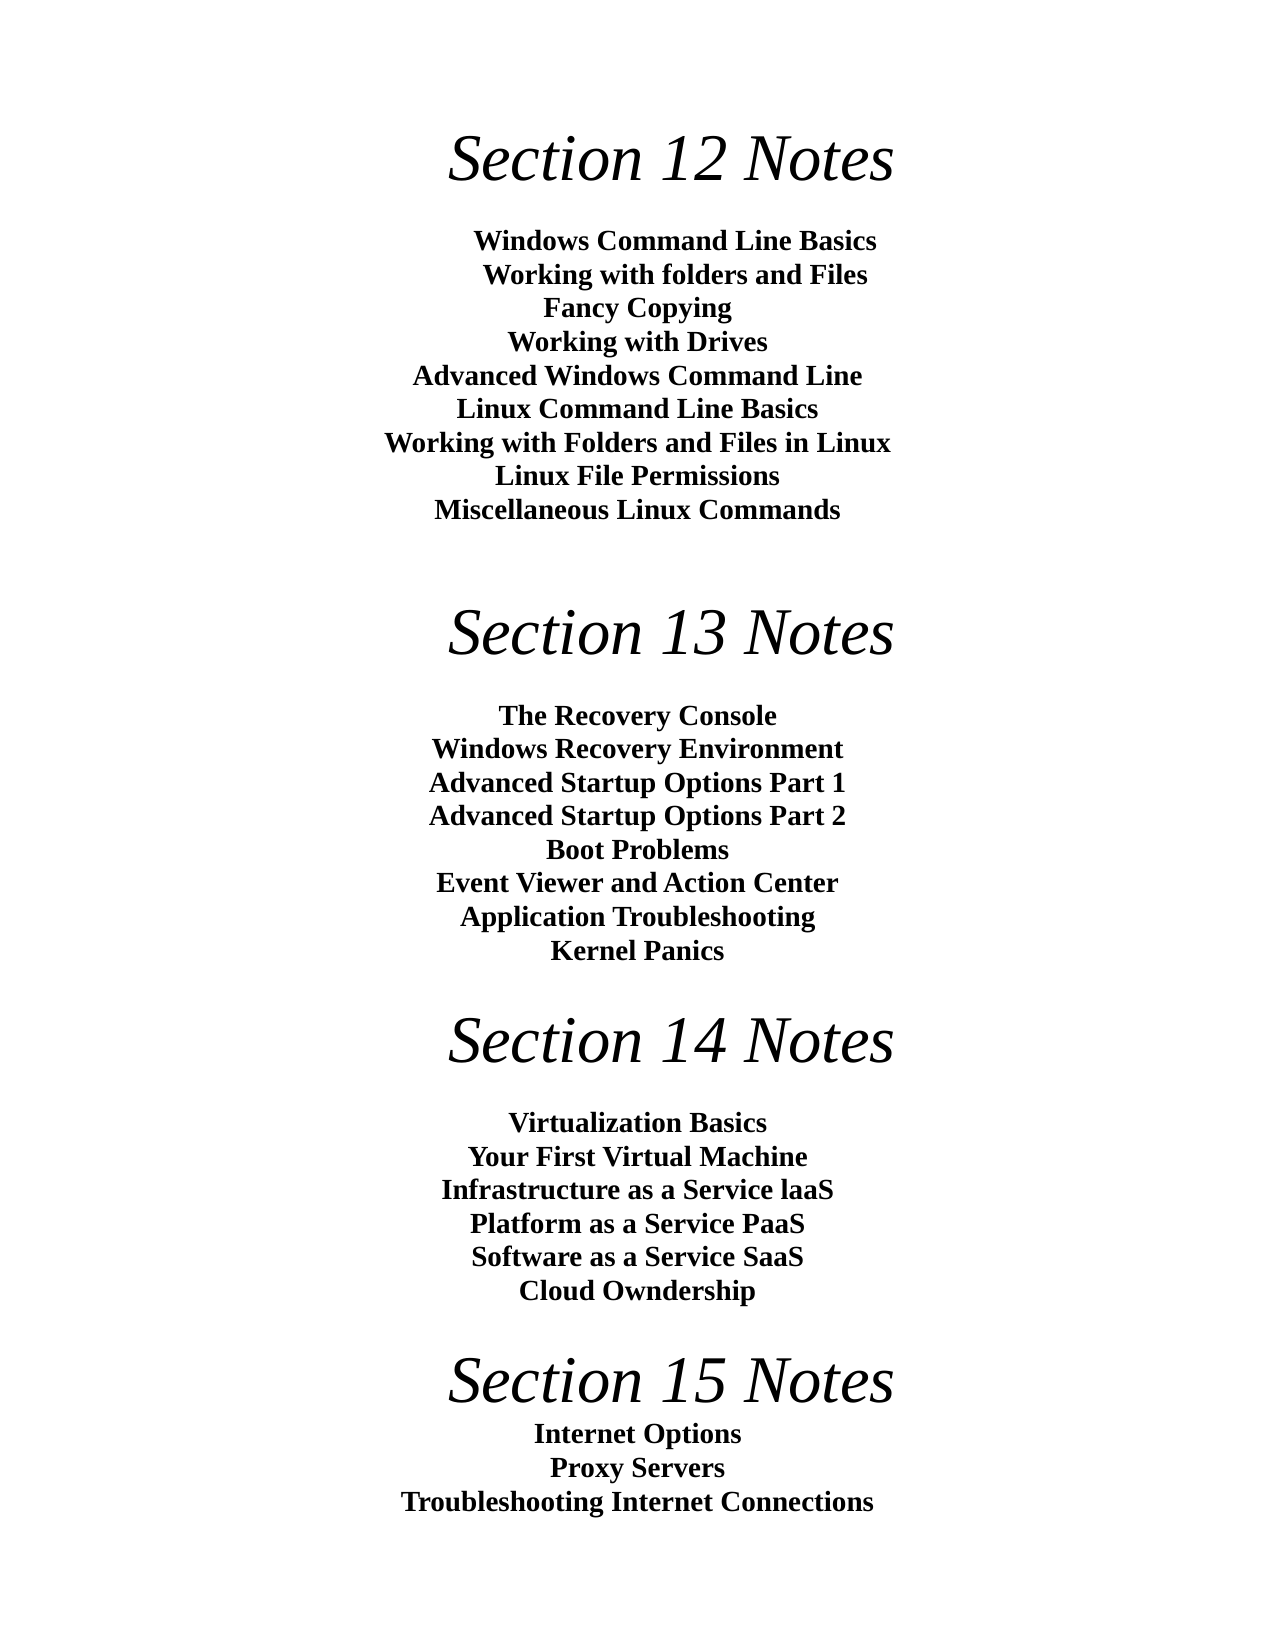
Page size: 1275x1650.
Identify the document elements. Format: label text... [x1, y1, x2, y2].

text Advanced Startup Options Part 2 [118, 798, 1157, 832]
text Troubleshooting Internet Connections [118, 1484, 1157, 1517]
text Application Troubleshooting [118, 899, 1157, 933]
text Virtualization Basics [118, 1105, 1157, 1139]
list Section 13 Notes [156, 592, 1157, 669]
text Fancy Copying [118, 291, 1157, 324]
list Working with folders and Files [156, 257, 1157, 291]
text Infrastructure as a Service laaS [118, 1172, 1157, 1206]
text Miscellaneous Linux Commands [118, 492, 1157, 525]
text Working with Folders and Files in Linux [118, 425, 1157, 458]
text Kernel Panics [118, 933, 1157, 966]
text Proxy Servers [118, 1450, 1157, 1484]
text Your First Virtual Machine [118, 1139, 1157, 1172]
text Cloud Owndership [118, 1273, 1157, 1306]
text Event Viewer and Action Center [118, 866, 1157, 899]
text Linux Command Line Basics [118, 391, 1157, 425]
text Windows Recovery Environment [118, 731, 1157, 765]
text Linux File Permissions [118, 458, 1157, 492]
list Section 15 Notes [156, 1340, 1157, 1417]
text Platform as a Service PaaS [118, 1206, 1157, 1239]
text Software as a Service SaaS [118, 1239, 1157, 1273]
text The Recovery Console [118, 698, 1157, 731]
text Boot Problems [118, 832, 1157, 866]
list Windows Command Line Basics [156, 223, 1157, 257]
text Working with Drives [118, 324, 1157, 358]
text Advanced Windows Command Line [118, 358, 1157, 391]
list Section 12 Notes [156, 118, 1157, 195]
list Section 14 Notes [156, 1000, 1157, 1076]
text Advanced Startup Options Part 1 [118, 765, 1157, 798]
text Internet Options [118, 1417, 1157, 1450]
